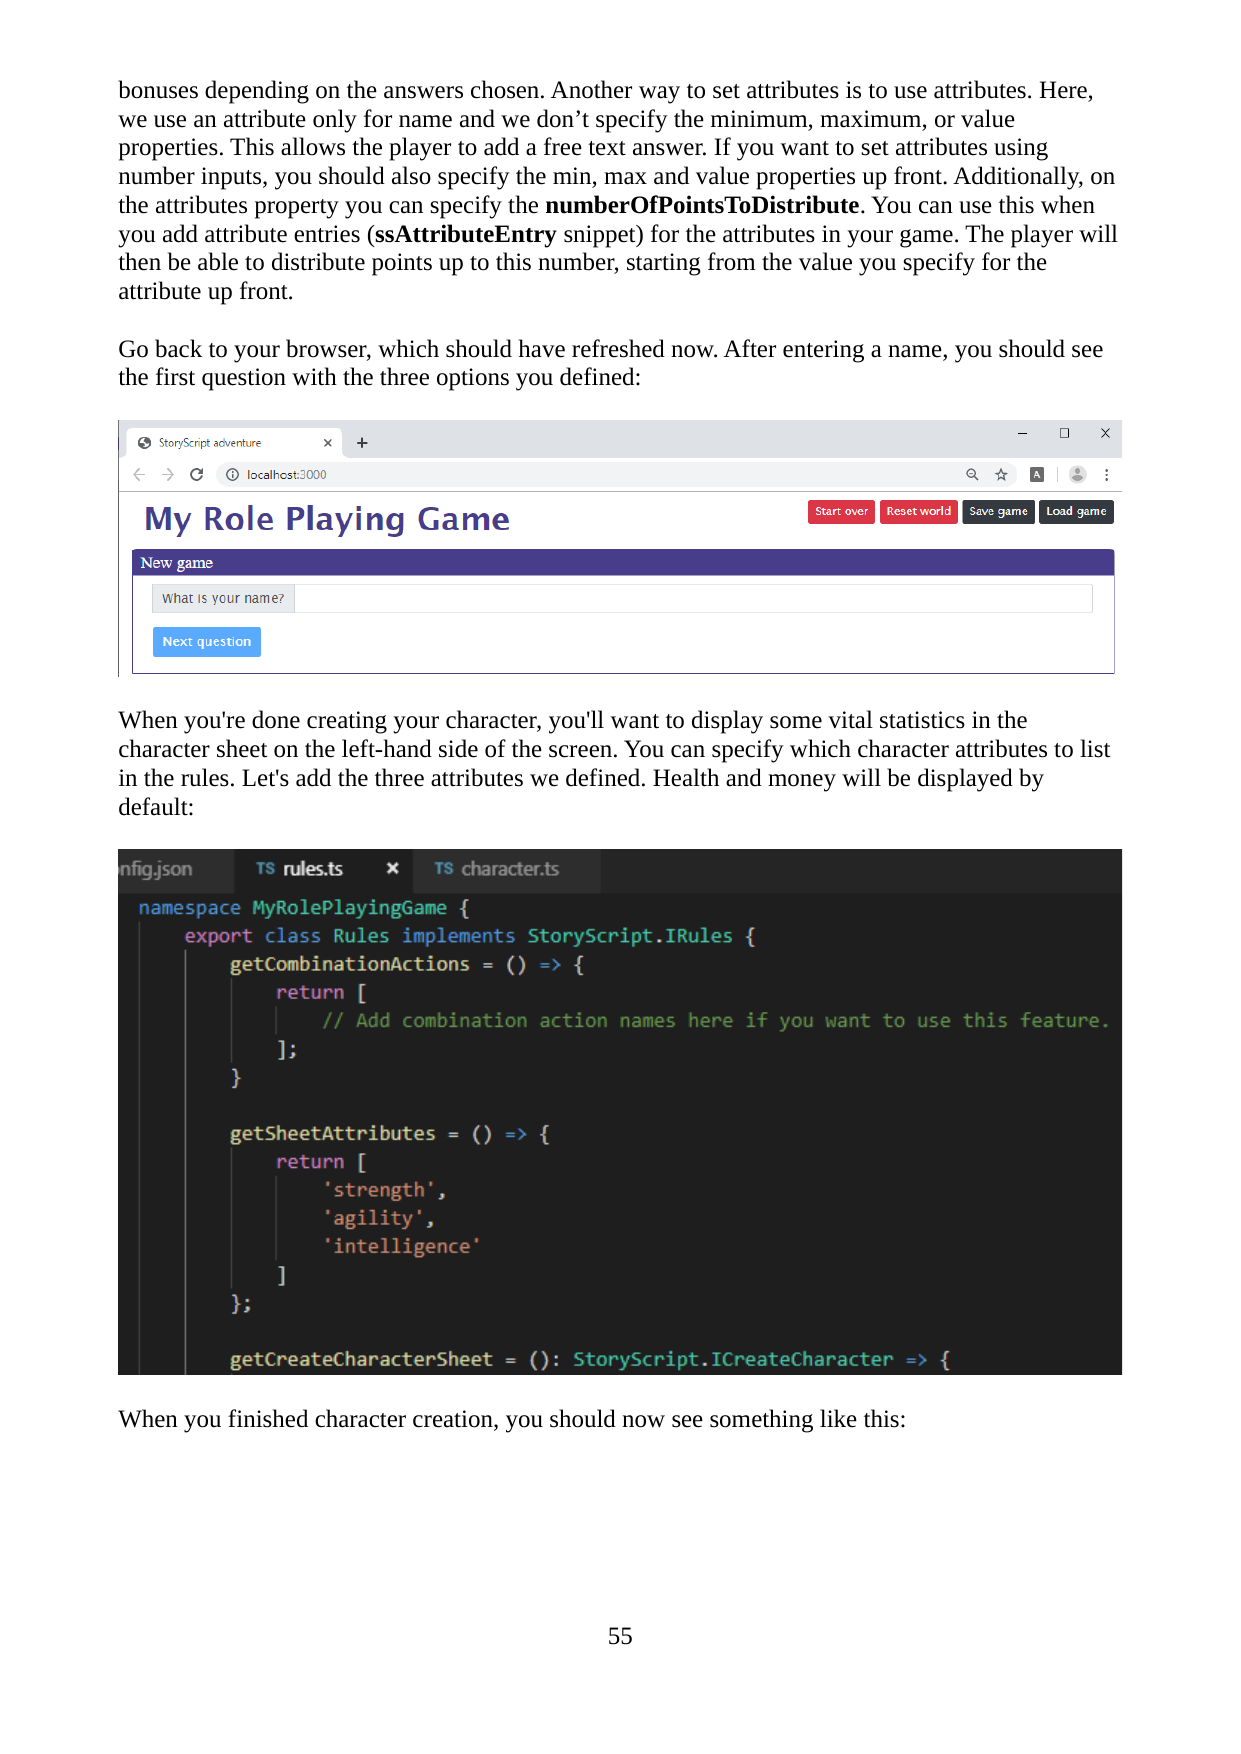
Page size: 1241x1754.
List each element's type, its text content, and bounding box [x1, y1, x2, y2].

text When you're done creating your character, you'll want to display some vital statistics in the character sheet on the left-hand side of the screen. You can specify which character attributes to list in the rules. Let's add the three attributes we defined. Health and money will be displayed by default: [118, 706, 1122, 821]
text bonuses depending on the answers chosen. Another way to set attributes is to use attributes. Here, we use an attribute only for name and we don’t specify the minimum, maximum, or value properties. This allows the player to add a free text answer. If you want to set attributes using number inputs, you should also specify the min, max and value properties up front. Additionally, on the attributes property you can specify the numberOfPointsToDistribute. You can use this when you add attribute entries (ssAttributeEntry snippet) for the attributes in your game. The player will then be able to distribute points up to this number, starting from the value you specify for the attribute up front. [118, 75, 1122, 305]
text When you finished character creation, you should now see something like this: [118, 1404, 1122, 1432]
text Go back to your browser, which should have refreshed now. After entering a name, you should see the first question with the three options you defined: [118, 334, 1122, 391]
